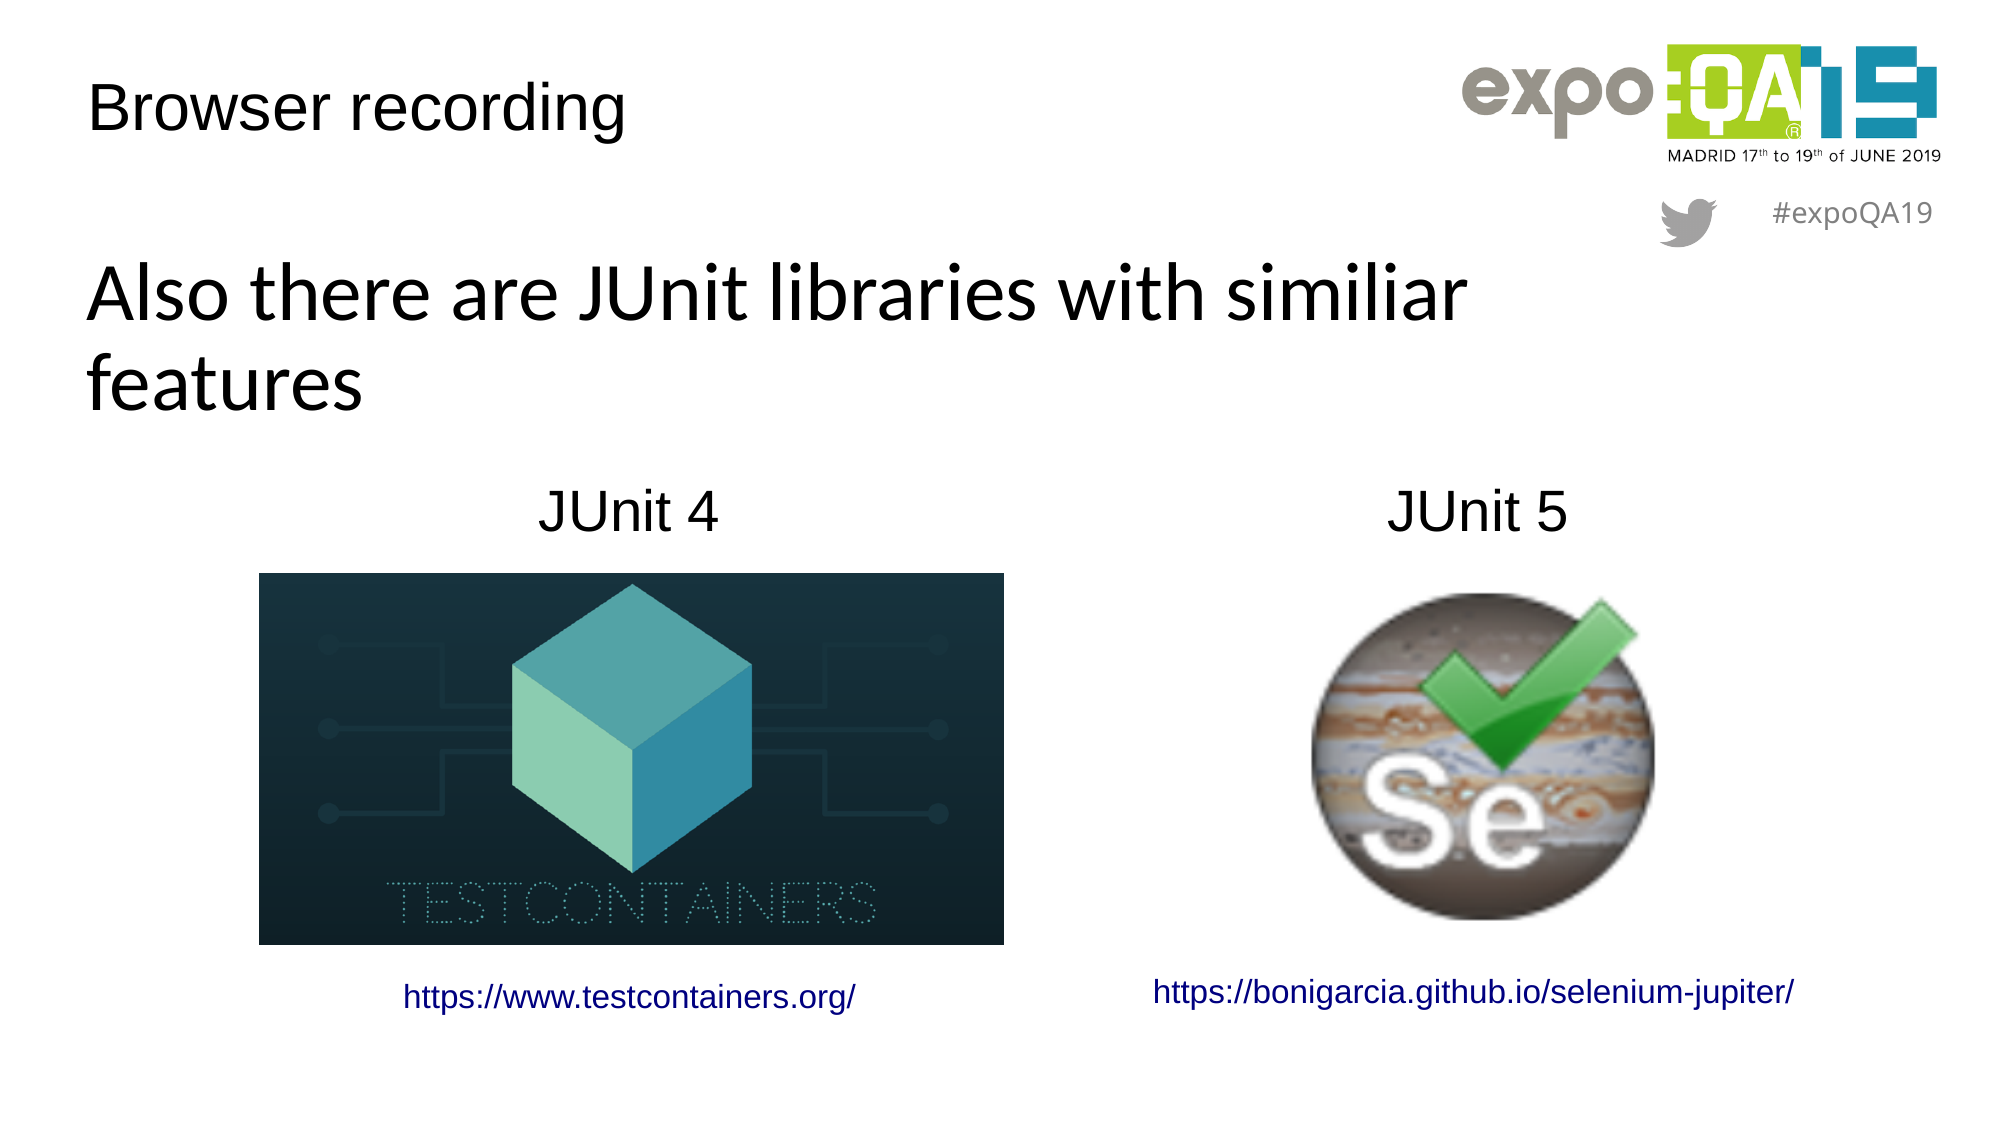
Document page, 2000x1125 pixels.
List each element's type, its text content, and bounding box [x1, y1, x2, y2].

text_box https://www.testcontainers.org/ [388, 971, 981, 1045]
text_box JUnit 5 [1372, 471, 1585, 551]
text_box JUnit 4 [524, 471, 736, 551]
list Also there are JUnit libraries with similiar features [72, 241, 1536, 355]
picture [259, 573, 1004, 945]
picture [1256, 518, 1697, 965]
picture [1429, 37, 1948, 165]
picture [1659, 193, 1718, 253]
title Browser recording [72, 54, 1277, 164]
text_box https://bonigarcia.github.io/selenium-jupiter/ [1138, 966, 1938, 1040]
